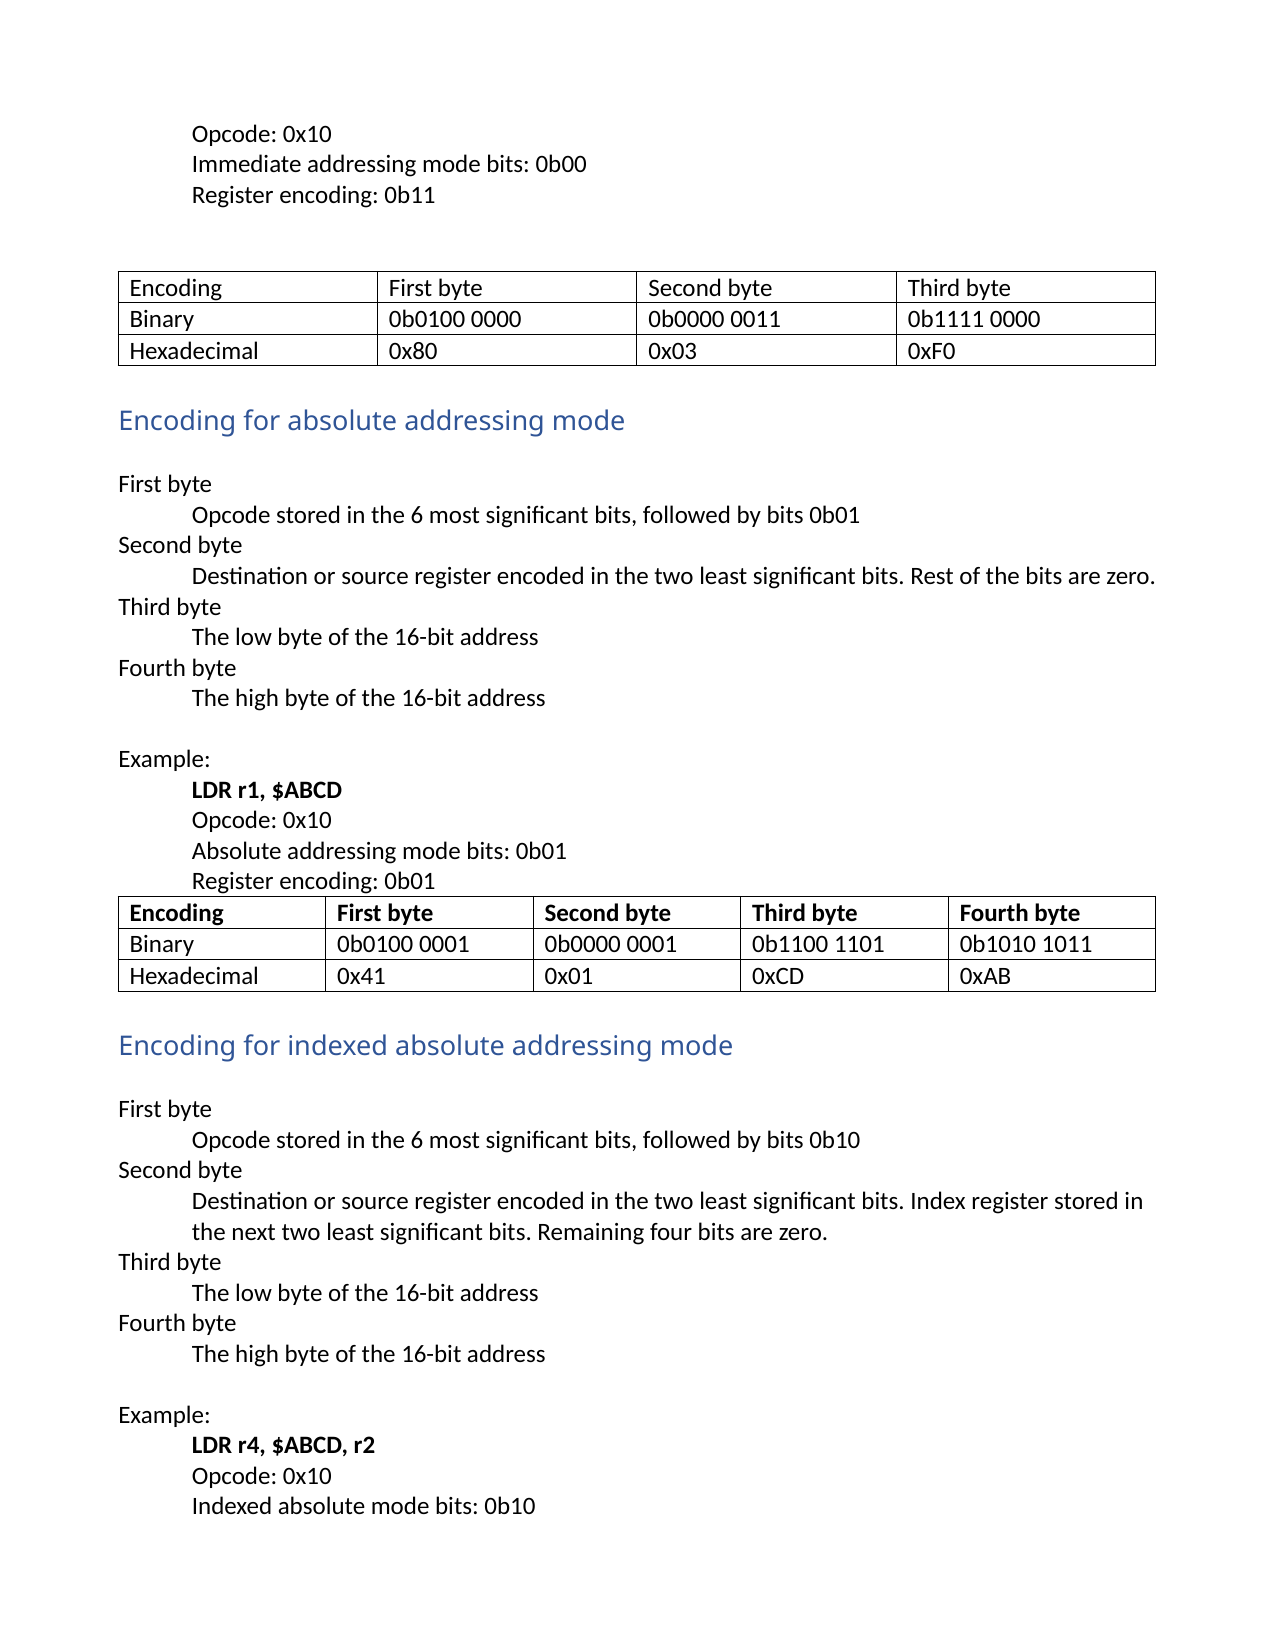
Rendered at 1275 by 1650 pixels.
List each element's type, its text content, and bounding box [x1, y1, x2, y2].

table_cell Binary [119, 303, 377, 334]
table_header Fourth byte [949, 897, 1155, 927]
text Destination or source register encoded in the two least significant bits. Rest of the bits are zero. [118, 560, 1157, 591]
table_cell 0b1100 1101 [741, 929, 948, 959]
text Register encoding: 0b11 [118, 179, 1157, 210]
table_cell 0x41 [326, 960, 533, 991]
table_header Encoding [119, 272, 377, 302]
text LDR r4, $ABCD, r2 [118, 1429, 1157, 1460]
text Fourth byte [118, 1307, 1157, 1338]
text Immediate addressing mode bits: 0b00 [118, 149, 1157, 179]
text The high byte of the 16-bit address [118, 1338, 1157, 1368]
text Fourth byte [118, 652, 1157, 682]
table_cell Hexadecimal [119, 335, 377, 365]
table_cell 0x03 [637, 335, 896, 365]
table_cell 0x01 [534, 960, 740, 991]
table_header Second byte [637, 272, 896, 302]
table_cell 0b1111 0000 [897, 303, 1155, 334]
table_cell 0b0000 0011 [637, 303, 896, 334]
table_header First byte [378, 272, 636, 302]
table_cell 0b0100 0001 [326, 929, 533, 959]
table_header Third byte [741, 897, 948, 927]
table_cell 0xCD [741, 960, 948, 991]
table_cell Hexadecimal [119, 960, 325, 991]
text Opcode: 0x10 [118, 1460, 1157, 1490]
text Destination or source register encoded in the two least significant bits. Index register stored in the next two least significant bits. Remaining four bits are zero. [192, 1185, 1157, 1246]
table_header Third byte [897, 272, 1155, 302]
text Register encoding: 0b01 [118, 865, 1157, 896]
text First byte [118, 468, 1157, 499]
table_header Second byte [534, 897, 740, 927]
text Opcode: 0x10 [118, 118, 1157, 149]
text LDR r1, $ABCD [118, 774, 1157, 804]
table_cell 0xF0 [897, 335, 1155, 365]
text Opcode: 0x10 [118, 804, 1157, 835]
table_header Encoding [119, 897, 325, 927]
text First byte [118, 1094, 1157, 1124]
text The high byte of the 16-bit address [118, 682, 1157, 713]
text Second byte [118, 529, 1157, 560]
text Indexed absolute mode bits: 0b10 [118, 1490, 1157, 1521]
text Third byte [118, 1246, 1157, 1277]
text Second byte [118, 1155, 1157, 1185]
text Opcode stored in the 6 most significant bits, followed by bits 0b10 [118, 1124, 1157, 1155]
text Opcode stored in the 6 most significant bits, followed by bits 0b01 [118, 499, 1157, 529]
text Example: [118, 1399, 1157, 1429]
table_header First byte [326, 897, 533, 927]
table_cell 0xAB [949, 960, 1155, 991]
subtitle Encoding for indexed absolute addressing mode [118, 1026, 1157, 1063]
subtitle Encoding for absolute addressing mode [118, 401, 1157, 438]
text Example: [118, 743, 1157, 774]
text Absolute addressing mode bits: 0b01 [118, 835, 1157, 865]
table_cell 0b0000 0001 [534, 929, 740, 959]
table_cell 0b0100 0000 [378, 303, 636, 334]
table_cell 0x80 [378, 335, 636, 365]
text The low byte of the 16-bit address [118, 621, 1157, 652]
table_cell Binary [119, 929, 325, 959]
table_cell 0b1010 1011 [949, 929, 1155, 959]
text The low byte of the 16-bit address [118, 1277, 1157, 1307]
text Third byte [118, 591, 1157, 621]
